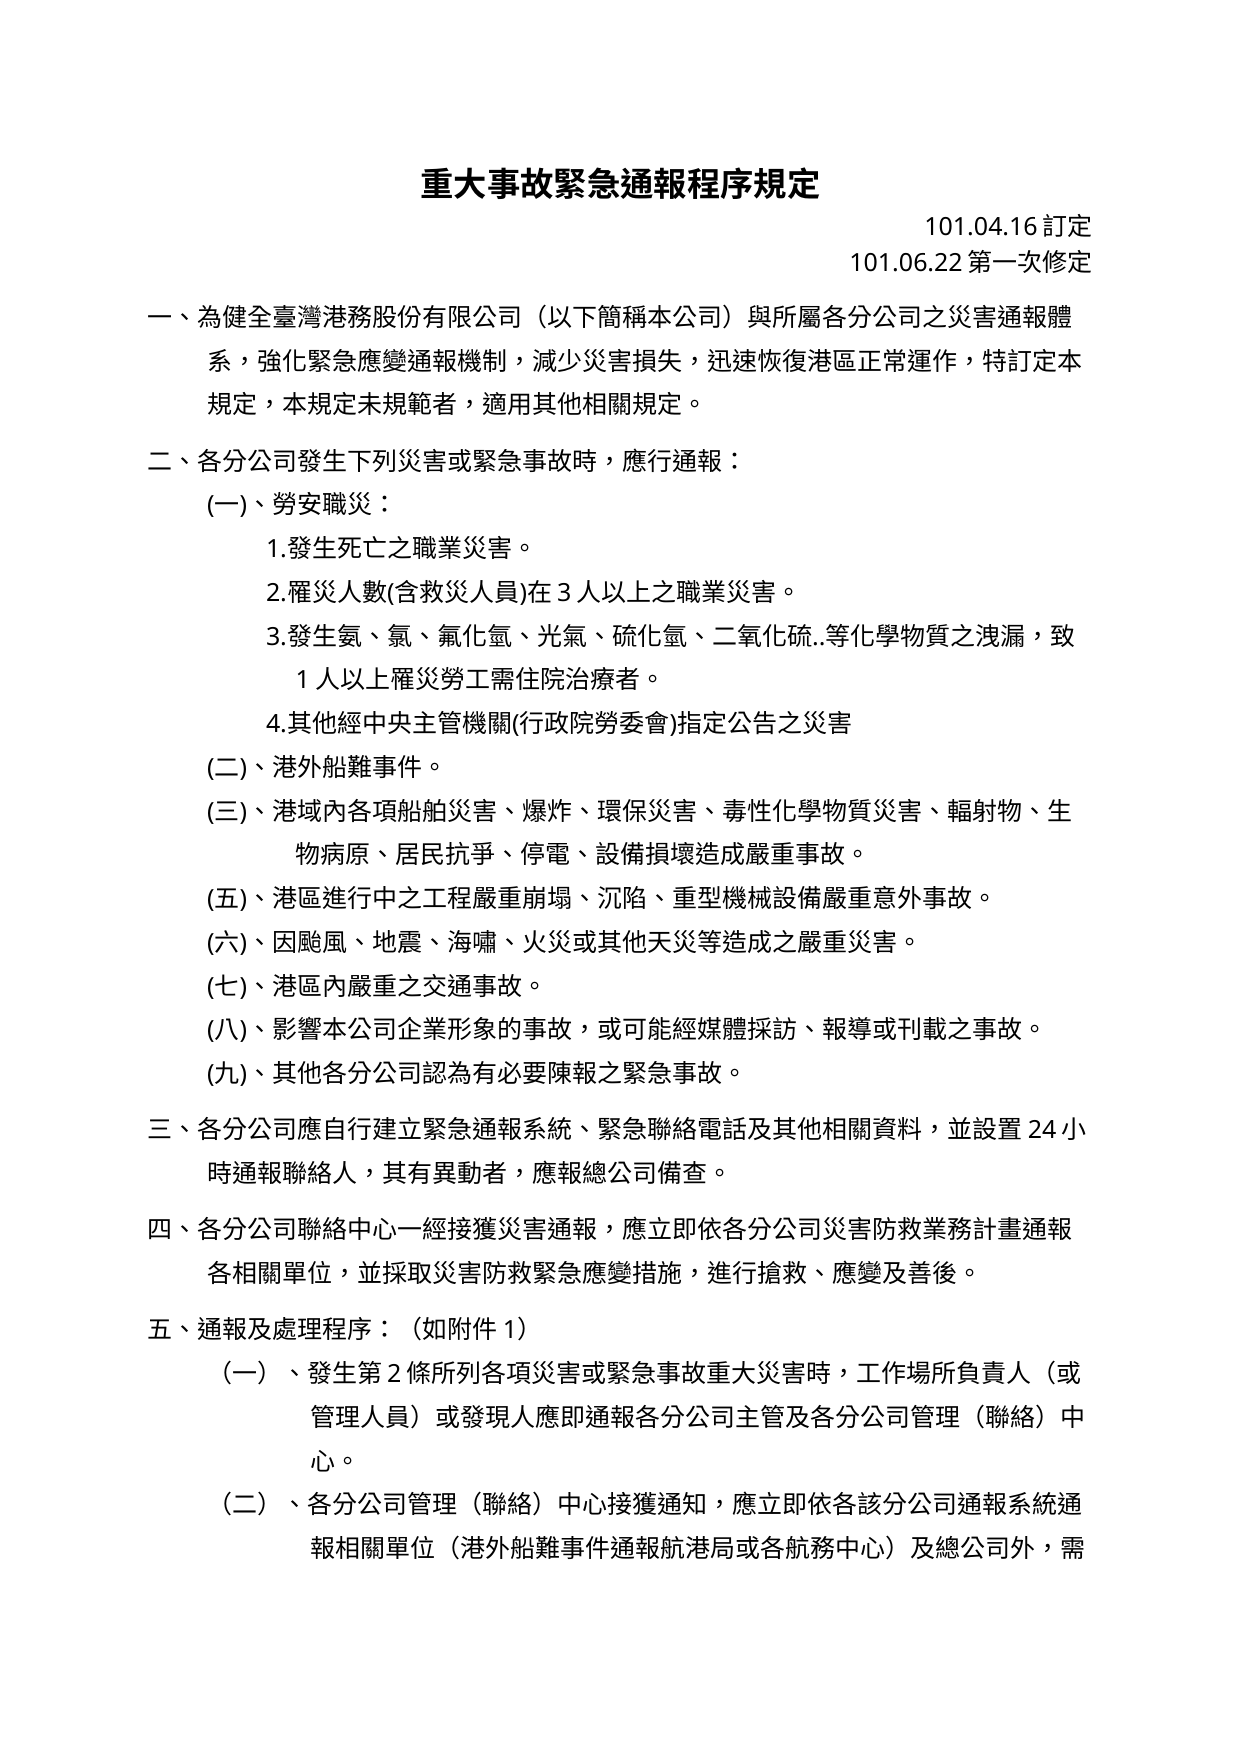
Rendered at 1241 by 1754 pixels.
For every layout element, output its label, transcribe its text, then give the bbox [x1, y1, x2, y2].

text 四、各分公司聯絡中心一經接獲災害通報，應立即依各分公司災害防救業務計畫通報各相關單位，並採取災害防救緊急應變措施，進行搶救、應變及善後。 [148, 1204, 1092, 1291]
text (八)、影響本公司企業形象的事故，或可能經媒體採訪、報導或刊載之事故。 [207, 1004, 1092, 1048]
text （二）、各分公司管理（聯絡）中心接獲通知，應立即依各該分公司通報系統通報相關單位（港外船難事件通報航港局或各航務中心）及總公司外，需 [207, 1479, 1092, 1566]
text 4.其他經中央主管機關(行政院勞委會)指定公告之災害 [266, 698, 1092, 741]
text 三、各分公司應自行建立緊急通報系統、緊急聯絡電話及其他相關資料，並設置24小時通報聯絡人，其有異動者，應報總公司備查。 [148, 1104, 1092, 1191]
text 二、各分公司發生下列災害或緊急事故時，應行通報： [148, 435, 1092, 479]
text (六)、因颱風、地震、海嘯、火災或其他天災等造成之嚴重災害。 [207, 916, 1092, 960]
text (九)、其他各分公司認為有必要陳報之緊急事故。 [207, 1048, 1092, 1091]
text (三)、港域內各項船舶災害、爆炸、環保災害、毒性化學物質災害、輻射物、生物病原、居民抗爭、停電、設備損壞造成嚴重事故。 [207, 785, 1092, 873]
text (一)、勞安職災： [207, 479, 1092, 523]
text 101.04.16訂定 [148, 206, 1092, 243]
text 五、通報及處理程序：（如附件1） [148, 1304, 1092, 1348]
text 重大事故緊急通報程序規定 [148, 158, 1092, 206]
text 101.06.22第一次修定 [148, 243, 1092, 279]
text 一、為健全臺灣港務股份有限公司（以下簡稱本公司）與所屬各分公司之災害通報體系，強化緊急應變通報機制，減少災害損失，迅速恢復港區正常運作，特訂定本規定，本規定未規範者，適用其他相關規定。 [148, 291, 1092, 423]
text (七)、港區內嚴重之交通事故。 [207, 960, 1092, 1004]
text （一）、發生第2條所列各項災害或緊急事故重大災害時，工作場所負責人（或管理人員）或發現人應即通報各分公司主管及各分公司管理（聯絡）中心。 [207, 1348, 1092, 1479]
text (二)、港外船難事件。 [207, 741, 1092, 785]
text 3.發生氨、氯、氟化氫、光氣、硫化氫、二氧化硫..等化學物質之洩漏，致1人以上罹災勞工需住院治療者。 [266, 610, 1092, 698]
text 2.罹災人數(含救災人員)在3人以上之職業災害。 [266, 566, 1092, 610]
text 1.發生死亡之職業災害。 [266, 523, 1092, 566]
text (五)、港區進行中之工程嚴重崩塌、沉陷、重型機械設備嚴重意外事故。 [207, 873, 1092, 916]
